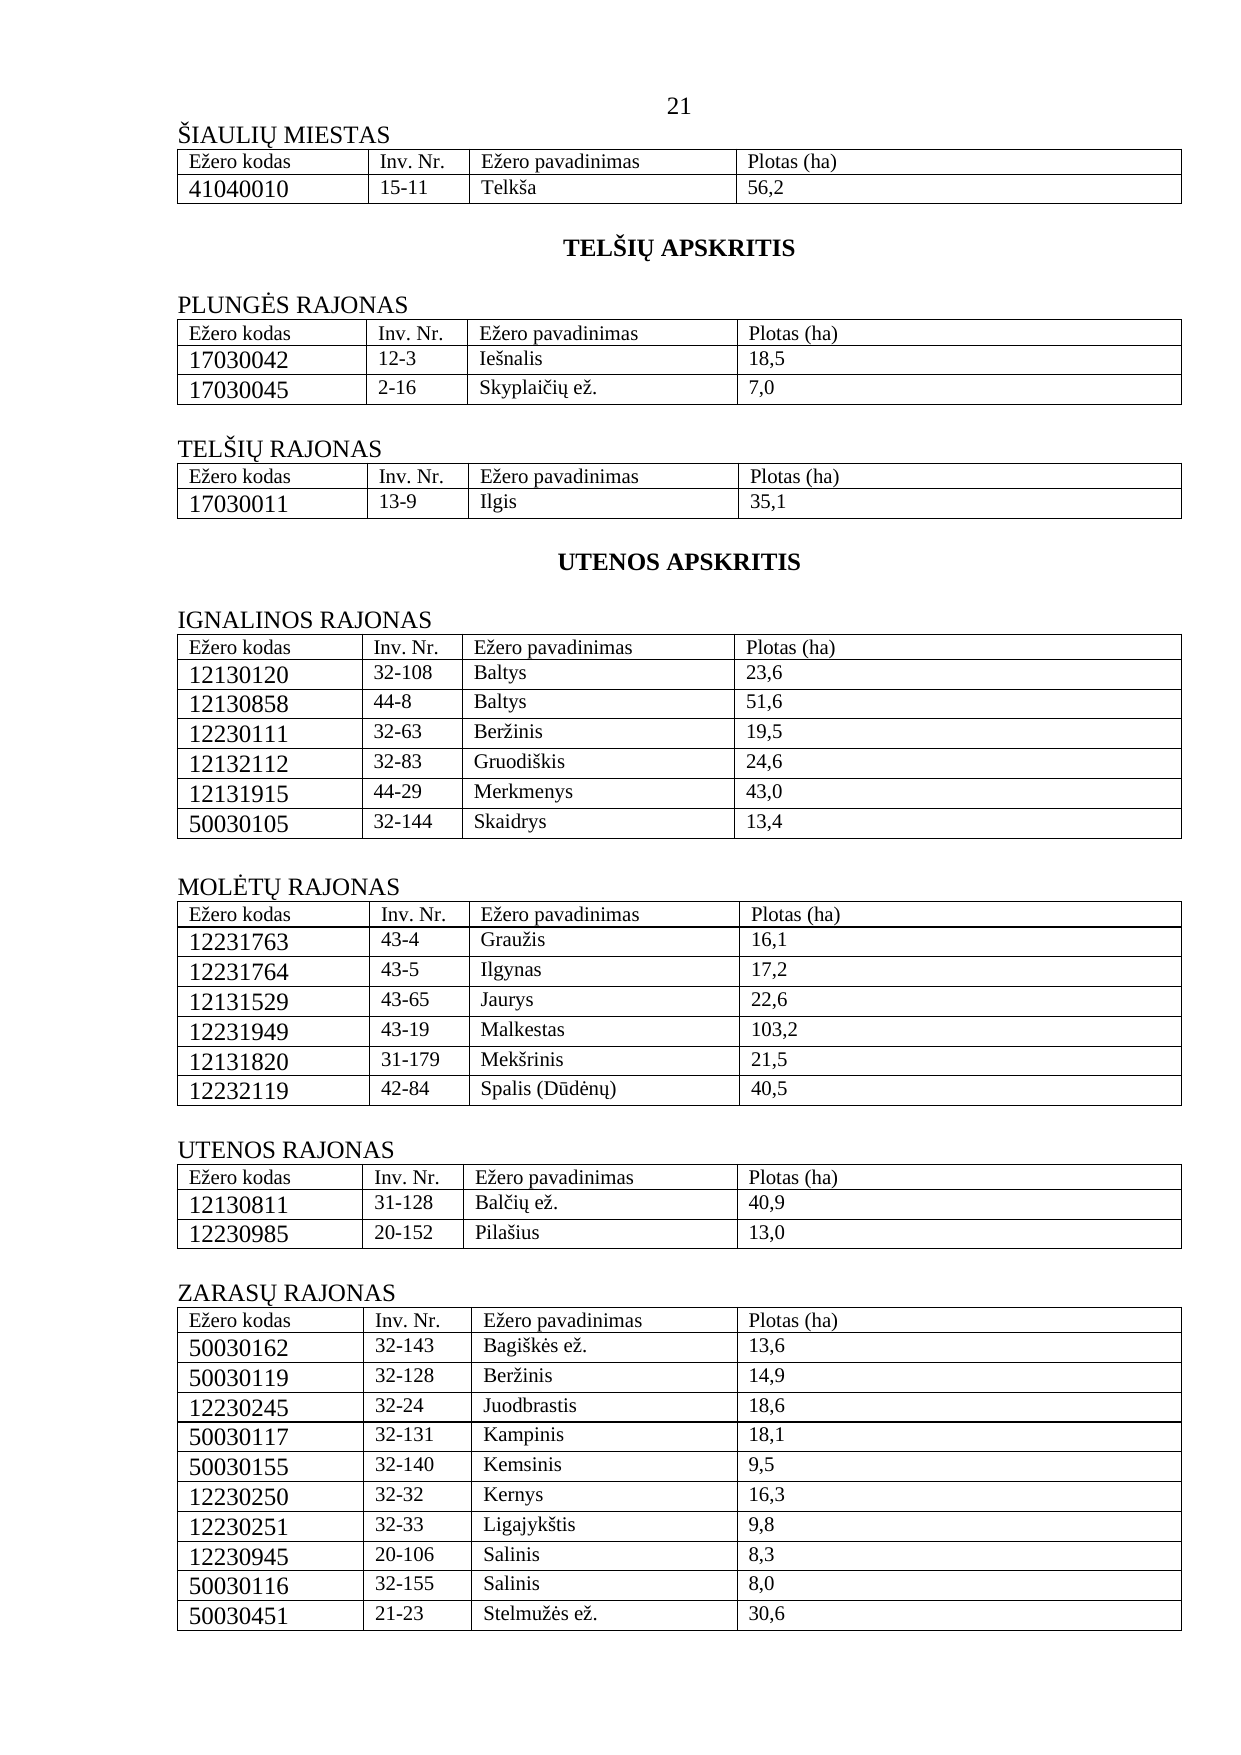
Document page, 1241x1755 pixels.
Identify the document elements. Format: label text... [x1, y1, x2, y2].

table_cell Salinis [472, 1542, 737, 1570]
table_cell 50030451 [178, 1601, 363, 1630]
text Utenos rajonas [177, 1135, 1181, 1164]
table_cell 32-24 [364, 1393, 471, 1421]
table_header Ežero pavadinimas [472, 1308, 737, 1332]
text Šiaulių MIESTAS [177, 120, 1181, 148]
table_cell 12231949 [178, 1017, 369, 1046]
table_cell 12230945 [178, 1542, 363, 1570]
table_cell 17030011 [178, 489, 367, 517]
table_cell 32-143 [364, 1333, 471, 1362]
table_cell 40,5 [740, 1076, 1181, 1105]
table_cell 13,4 [735, 809, 1181, 837]
table_cell Stelmužės ež. [472, 1601, 737, 1630]
table_cell 12230111 [178, 719, 362, 748]
table_cell 12231763 [178, 928, 369, 956]
table_cell Jaurys [470, 987, 739, 1016]
table_cell 50030162 [178, 1333, 363, 1362]
table_cell 12131820 [178, 1047, 369, 1075]
table_cell 56,2 [737, 175, 1181, 203]
text Ignalinos rajonas [177, 605, 1181, 633]
table_cell 32-131 [364, 1423, 471, 1451]
table_header Plotas (ha) [739, 464, 1181, 488]
table_cell 17,2 [740, 957, 1181, 986]
table_cell 2-16 [367, 375, 467, 404]
table_header Ežero pavadinimas [470, 150, 736, 173]
table_header Inv. Nr. [363, 1165, 463, 1189]
table_cell 31-128 [363, 1190, 463, 1218]
table_cell Skyplaičių ež. [468, 375, 737, 404]
table_cell 32-144 [363, 809, 462, 837]
table_header Ežero kodas [178, 464, 367, 488]
table_header Inv. Nr. [368, 464, 468, 488]
table_cell Salinis [472, 1571, 737, 1600]
table_header Inv. Nr. [370, 902, 469, 926]
table_cell 24,6 [735, 749, 1181, 778]
table_header Ežero kodas [178, 150, 368, 173]
table_cell 21-23 [364, 1601, 471, 1630]
table_cell Kernys [472, 1482, 737, 1511]
table_cell 40,9 [738, 1190, 1181, 1218]
table_cell Ilgynas [470, 957, 739, 986]
text Zarasų rajonas [177, 1278, 1181, 1307]
table_cell 23,6 [735, 660, 1181, 688]
table_cell Malkestas [470, 1017, 739, 1046]
table_cell Mekšrinis [470, 1047, 739, 1075]
text Utenos apskritis [177, 547, 1181, 576]
table_cell Baltys [463, 690, 734, 718]
table_cell 12230245 [178, 1393, 363, 1421]
table_cell Beržinis [463, 719, 734, 748]
table_cell 43-19 [370, 1017, 469, 1046]
table_cell 50030155 [178, 1452, 363, 1481]
table_cell 12-3 [367, 346, 467, 374]
table_cell Gruodiškis [463, 749, 734, 778]
table_cell 9,5 [738, 1452, 1181, 1481]
table_cell 103,2 [740, 1017, 1181, 1046]
table_cell 50030117 [178, 1423, 363, 1451]
table_cell 51,6 [735, 690, 1181, 718]
table_cell 32-128 [364, 1363, 471, 1392]
table_cell 18,1 [738, 1423, 1181, 1451]
table_cell 50030116 [178, 1571, 363, 1600]
table_header Plotas (ha) [738, 1165, 1181, 1189]
table_cell Skaidrys [463, 809, 734, 837]
table_cell 13,0 [738, 1220, 1181, 1248]
table_cell 9,8 [738, 1512, 1181, 1541]
table_cell 15-11 [369, 175, 469, 203]
table_cell 12230250 [178, 1482, 363, 1511]
table_header Plotas (ha) [735, 635, 1181, 659]
table_header Ežero pavadinimas [468, 320, 737, 344]
table_cell 14,9 [738, 1363, 1181, 1392]
table_cell 18,5 [738, 346, 1181, 374]
table_cell 32-83 [363, 749, 462, 778]
table_cell 20-152 [363, 1220, 463, 1248]
table_cell 18,6 [738, 1393, 1181, 1421]
table_header Inv. Nr. [369, 150, 469, 173]
table_cell 50030105 [178, 809, 362, 837]
table_cell 44-8 [363, 690, 462, 718]
table_cell Balčių ež. [464, 1190, 737, 1218]
table_cell 32-155 [364, 1571, 471, 1600]
table_cell Iešnalis [468, 346, 737, 374]
table_cell 12230985 [178, 1220, 362, 1248]
table_cell 35,1 [739, 489, 1181, 517]
table_cell Beržinis [472, 1363, 737, 1392]
table_cell 12132112 [178, 749, 362, 778]
table_cell 32-33 [364, 1512, 471, 1541]
table_cell 50030119 [178, 1363, 363, 1392]
table_header Plotas (ha) [737, 150, 1181, 173]
table_cell 12130811 [178, 1190, 362, 1218]
table_cell Merkmenys [463, 779, 734, 808]
table_cell 32-32 [364, 1482, 471, 1511]
table_header Ežero pavadinimas [463, 635, 734, 659]
table_cell 12131915 [178, 779, 362, 808]
text Telšių apskritis [177, 233, 1181, 262]
table_header Plotas (ha) [738, 1308, 1181, 1332]
table_cell 12230251 [178, 1512, 363, 1541]
table_cell 43,0 [735, 779, 1181, 808]
table_cell 16,1 [740, 928, 1181, 956]
text Plungės rajonas [177, 291, 1181, 319]
table_header Ežero pavadinimas [470, 902, 739, 926]
table_cell 8,3 [738, 1542, 1181, 1570]
table_header Ežero kodas [178, 1308, 363, 1332]
table_header Inv. Nr. [364, 1308, 471, 1332]
table_header Ežero kodas [178, 635, 362, 659]
table_cell 21,5 [740, 1047, 1181, 1075]
table_cell 32-108 [363, 660, 462, 688]
table_cell 43-4 [370, 928, 469, 956]
table_cell 31-179 [370, 1047, 469, 1075]
table_cell 17030042 [178, 346, 366, 374]
table_cell 19,5 [735, 719, 1181, 748]
table_cell 22,6 [740, 987, 1181, 1016]
table_cell 13-9 [368, 489, 468, 517]
table_cell 44-29 [363, 779, 462, 808]
table_header Plotas (ha) [740, 902, 1181, 926]
table_cell 43-65 [370, 987, 469, 1016]
table_cell 17030045 [178, 375, 366, 404]
table_cell 30,6 [738, 1601, 1181, 1630]
table_header Ežero pavadinimas [469, 464, 738, 488]
table_cell 32-140 [364, 1452, 471, 1481]
table_cell 12130120 [178, 660, 362, 688]
table_cell Bagiškės ež. [472, 1333, 737, 1362]
table_header Plotas (ha) [738, 320, 1181, 344]
table_cell Telkša [470, 175, 736, 203]
table_cell 42-84 [370, 1076, 469, 1105]
table_cell 13,6 [738, 1333, 1181, 1362]
table_cell Spalis (Dūdėnų) [470, 1076, 739, 1105]
table_cell 32-63 [363, 719, 462, 748]
table_cell Kampinis [472, 1423, 737, 1451]
table_header Inv. Nr. [367, 320, 467, 344]
table_cell 8,0 [738, 1571, 1181, 1600]
table_cell 16,3 [738, 1482, 1181, 1511]
table_cell Ligajykštis [472, 1512, 737, 1541]
text Telšių rajonas [177, 434, 1181, 463]
table_cell 12232119 [178, 1076, 369, 1105]
table_cell Baltys [463, 660, 734, 688]
table_header Ežero kodas [178, 1165, 362, 1189]
table_cell 12130858 [178, 690, 362, 718]
table_cell Juodbrastis [472, 1393, 737, 1421]
table_cell Pilašius [464, 1220, 737, 1248]
table_cell 43-5 [370, 957, 469, 986]
table_header Ežero kodas [178, 320, 366, 344]
table_cell Ilgis [469, 489, 738, 517]
table_cell 12231764 [178, 957, 369, 986]
table_header Ežero kodas [178, 902, 369, 926]
table_cell Graužis [470, 928, 739, 956]
table_cell Kemsinis [472, 1452, 737, 1481]
table_cell 12131529 [178, 987, 369, 1016]
text Molėtų rajonas [177, 872, 1181, 901]
table_header Ežero pavadinimas [464, 1165, 737, 1189]
table_cell 41040010 [178, 175, 368, 203]
table_cell 7,0 [738, 375, 1181, 404]
table_header Inv. Nr. [363, 635, 462, 659]
table_cell 20-106 [364, 1542, 471, 1570]
